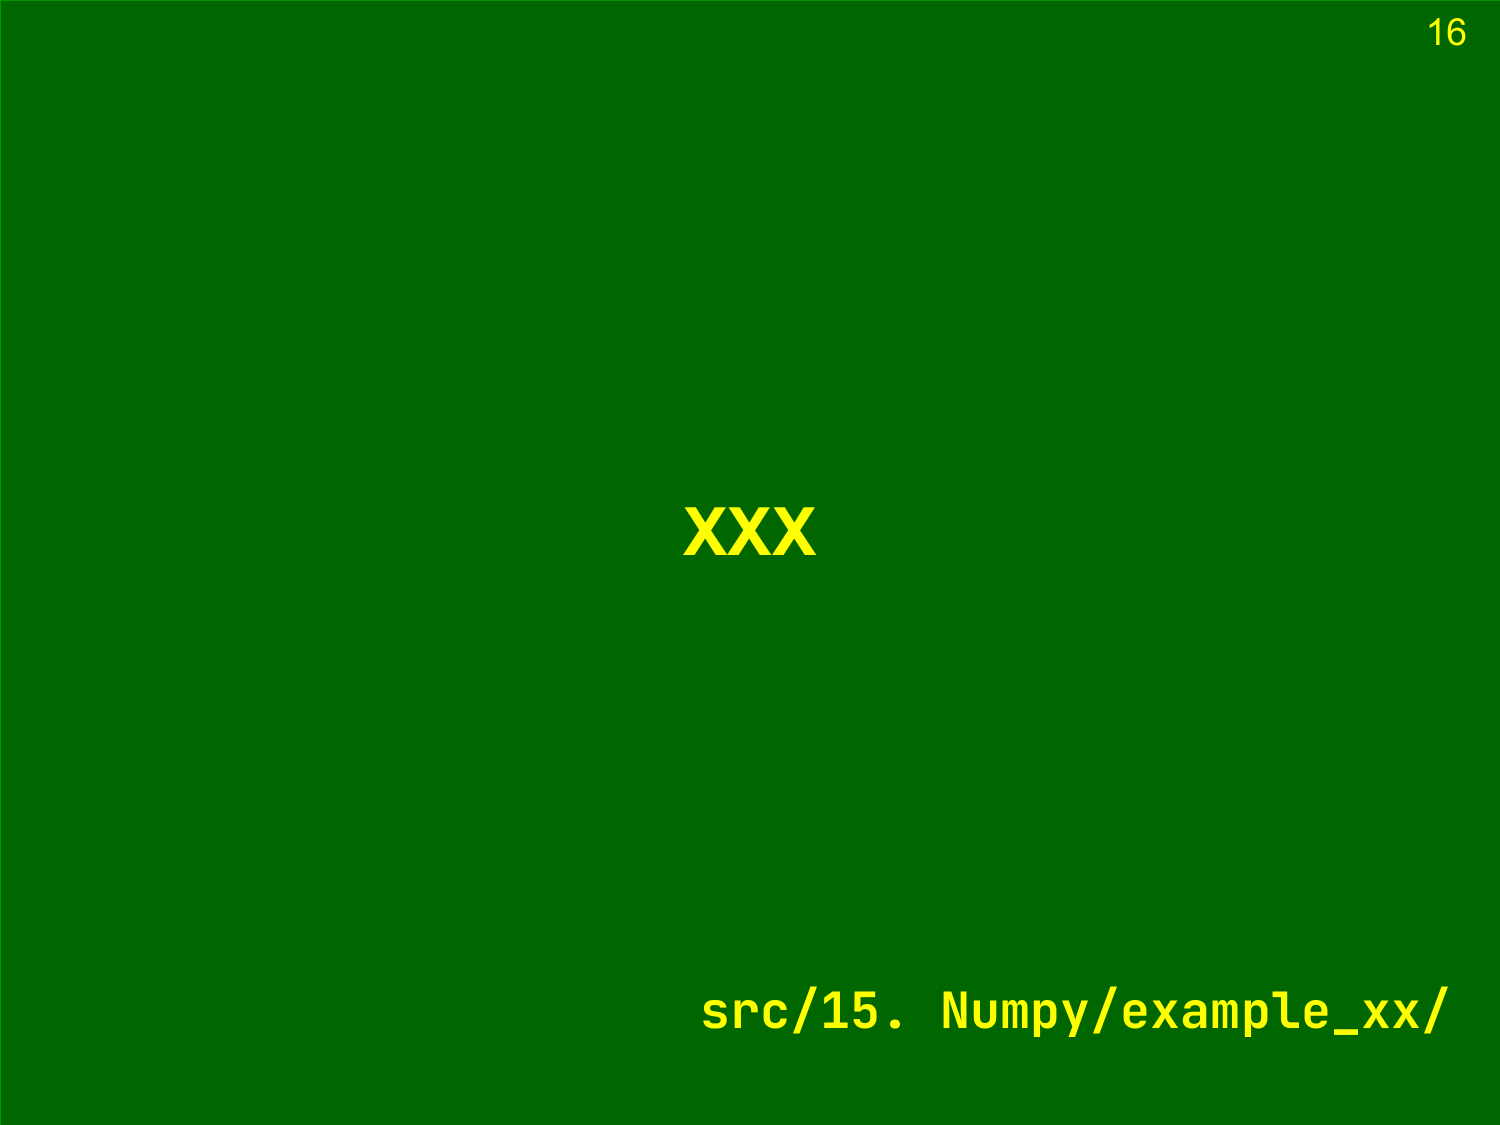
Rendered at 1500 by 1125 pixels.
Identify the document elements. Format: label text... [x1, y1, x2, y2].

title XXX [75, 419, 1426, 645]
title src/15. Numpy/example_xx/ [20, 898, 1451, 1123]
